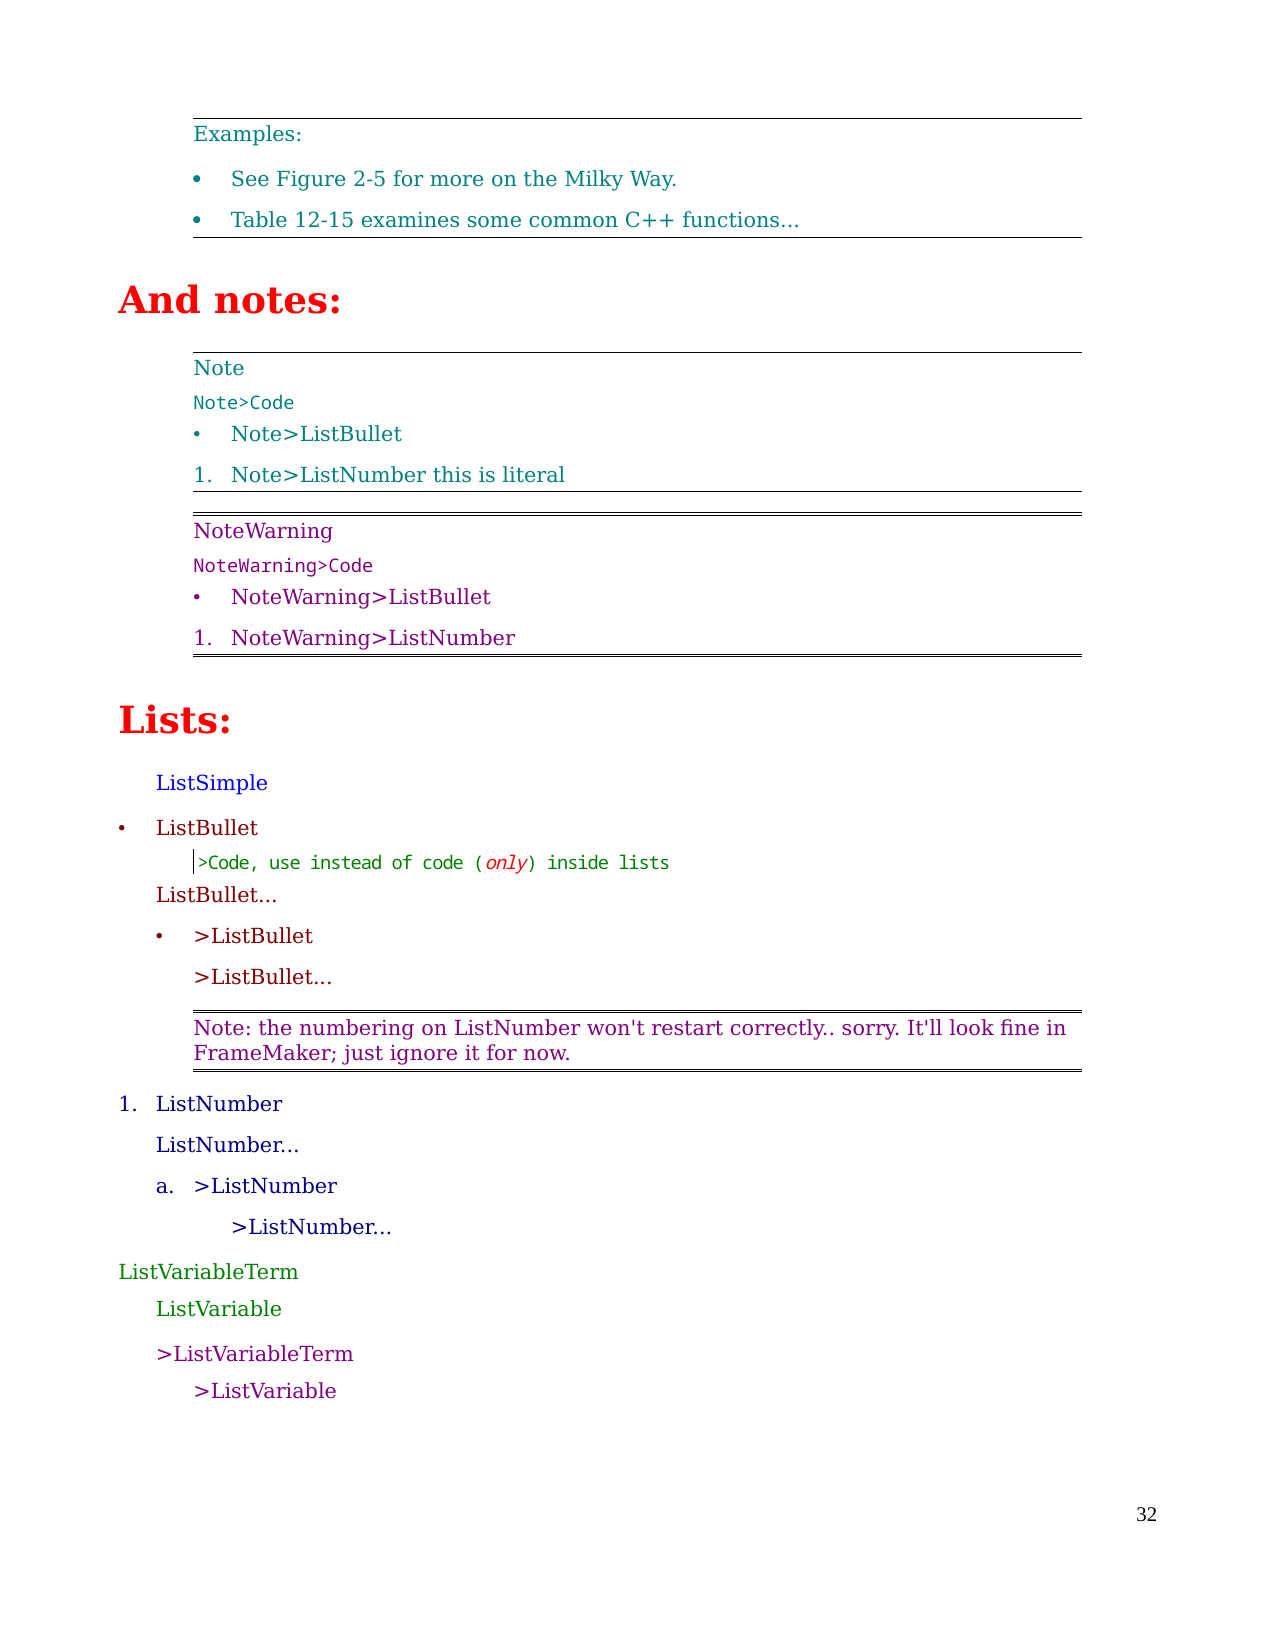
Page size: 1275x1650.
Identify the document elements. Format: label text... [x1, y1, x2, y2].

list Note>ListNumber this is literal [193, 459, 1082, 491]
text NoteWarning [193, 516, 1082, 543]
list ListBullet [118, 816, 1157, 841]
text Note>Code [193, 389, 1082, 414]
list >ListBullet... [193, 965, 1157, 989]
list Table 12-15 examines some common C++ functions... [193, 204, 1082, 237]
list >ListVariableTerm [156, 1342, 1157, 1366]
list ListNumber... [156, 1133, 1157, 1157]
list ListBullet... [156, 883, 1157, 907]
list ListVariable [156, 1297, 1157, 1321]
list NoteWarning>ListBullet [193, 578, 1082, 609]
text Note: the numbering on ListNumber won't restart correctly.. sorry. It'll look fine in FrameMaker; just ignore it for now. [193, 1013, 1082, 1069]
list Note>ListBullet [193, 418, 1082, 446]
list ListNumber [118, 1092, 1157, 1116]
list >ListBullet [156, 924, 1157, 948]
text And notes: [118, 279, 1157, 323]
text >Code, use instead of code (only) inside lists [194, 849, 1176, 874]
text Lists: [118, 698, 1157, 742]
text NoteWarning>Code [193, 549, 1082, 576]
list ListSimple [156, 771, 1157, 796]
text Examples: [193, 119, 1082, 147]
list >ListNumber [156, 1174, 1157, 1198]
list See Figure 2-5 for more on the Milky Way. [193, 163, 1082, 192]
list ListVariableTerm [118, 1260, 1157, 1284]
list >ListNumber... [231, 1215, 1157, 1239]
text Note [193, 353, 1082, 380]
list >ListVariable [193, 1379, 1157, 1403]
list NoteWarning>ListNumber [193, 619, 1082, 654]
